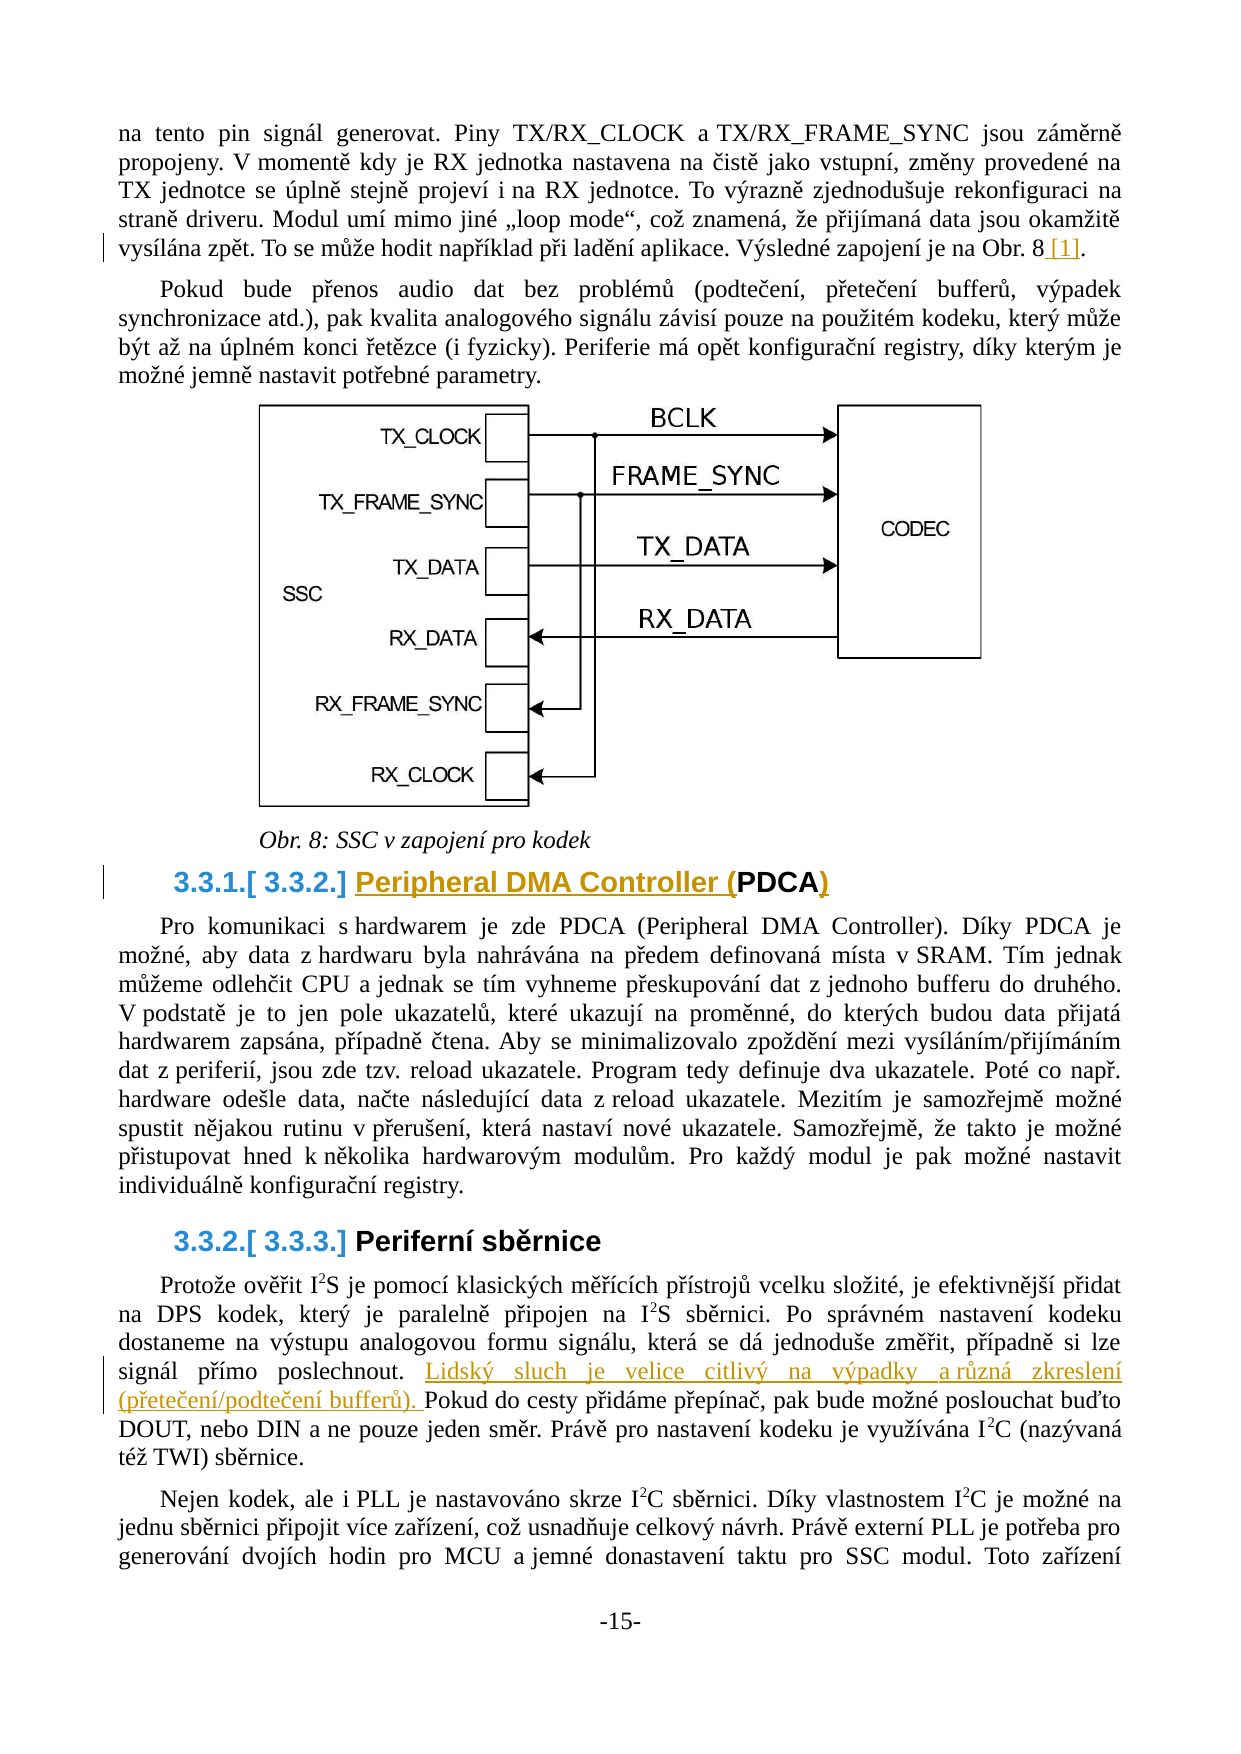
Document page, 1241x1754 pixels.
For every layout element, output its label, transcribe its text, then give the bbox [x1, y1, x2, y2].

text Pro komunikaci s hardwarem je zde PDCA (Peripheral DMA Controller). Díky PDCA je možné, aby data z hardwaru byla nahrávána na předem definovaná místa v SRAM. Tím jednak můžeme odlehčit CPU a jednak se tím vyhneme přeskupování dat z jednoho bufferu do druhého. V podstatě je to jen pole ukazatelů, které ukazují na proměnné, do kterých budou data přijatá hardwarem zapsána, případně čtena. Aby se minimalizovalo zpoždění mezi vysíláním/přijímáním dat z periferií, jsou zde tzv. reload ukazatele. Program tedy definuje dva ukazatele. Poté co např. hardware odešle data, načte následující data z reload ukazatele. Mezitím je samozřejmě možné spustit nějakou rutinu v přerušení, která nastaví nové ukazatele. Samozřejmě, že takto je možné přistupovat hned k několika hardwarovým modulům. Pro každý modul je pak možné nastavit individuálně konfigurační registry. [118, 911, 1122, 1199]
text Pokud bude přenos audio dat bez problémů (podtečení, přetečení bufferů, výpadek synchronizace atd.), pak kvalita analogového signálu závisí pouze na použitém kodeku, který může být až na úplném konci řetězce (i fyzicky). Periferie má opět konfigurační registry, díky kterým je možné jemně nastavit potřebné parametry. [118, 274, 1122, 389]
subtitle Periferní sběrnice [163, 1224, 1122, 1257]
text Nejen kodek, ale i PLL je nastavováno skrze I2C sběrnici. Díky vlastnostem I2C je možné na jednu sběrnici připojit více zařízení, což usnadňuje celkový návrh. Právě externí PLL je potřeba pro generování dvojích hodin pro MCU a jemné donastavení taktu pro SSC modul. Toto zařízení [118, 1484, 1122, 1570]
text Obr. 8: SSC v zapojení pro kodek [259, 807, 982, 853]
subtitle Peripheral DMA Controller (PDCA) [163, 807, 1122, 899]
picture [258, 401, 982, 807]
text na tento pin signál generovat. Piny TX/RX_CLOCK a TX/RX_FRAME_SYNC jsou záměrně propojeny. V momentě kdy je RX jednotka nastavena na čistě jako vstupní, změny provedené na TX jednotce se úplně stejně projeví i na RX jednotce. To výrazně zjednodušuje rekonfiguraci na straně driveru. Modul umí mimo jiné „loop mode“, což znamená, že přijímaná data jsou okamžitě vysílána zpět. To se může hodit například při ladění aplikace. Výsledné zapojení je na Obr. 8 [1]. [118, 118, 1122, 262]
text Protože ověřit I2S je pomocí klasických měřících přístrojů vcelku složité, je efektivnější přidat na DPS kodek, který je paralelně připojen na I2S sběrnici. Po správném nastavení kodeku dostaneme na výstupu analogovou formu signálu, která se dá jednoduše změřit, případně si lze signál přímo poslechnout. Lidský sluch je velice citlivý na výpadky a různá zkreslení (přetečení/podtečení bufferů). Pokud do cesty přidáme přepínač, pak bude možné poslouchat buďto DOUT, nebo DIN a ne pouze jeden směr. Právě pro nastavení kodeku je využívána I2C (nazývaná též TWI) sběrnice. [118, 1270, 1122, 1471]
